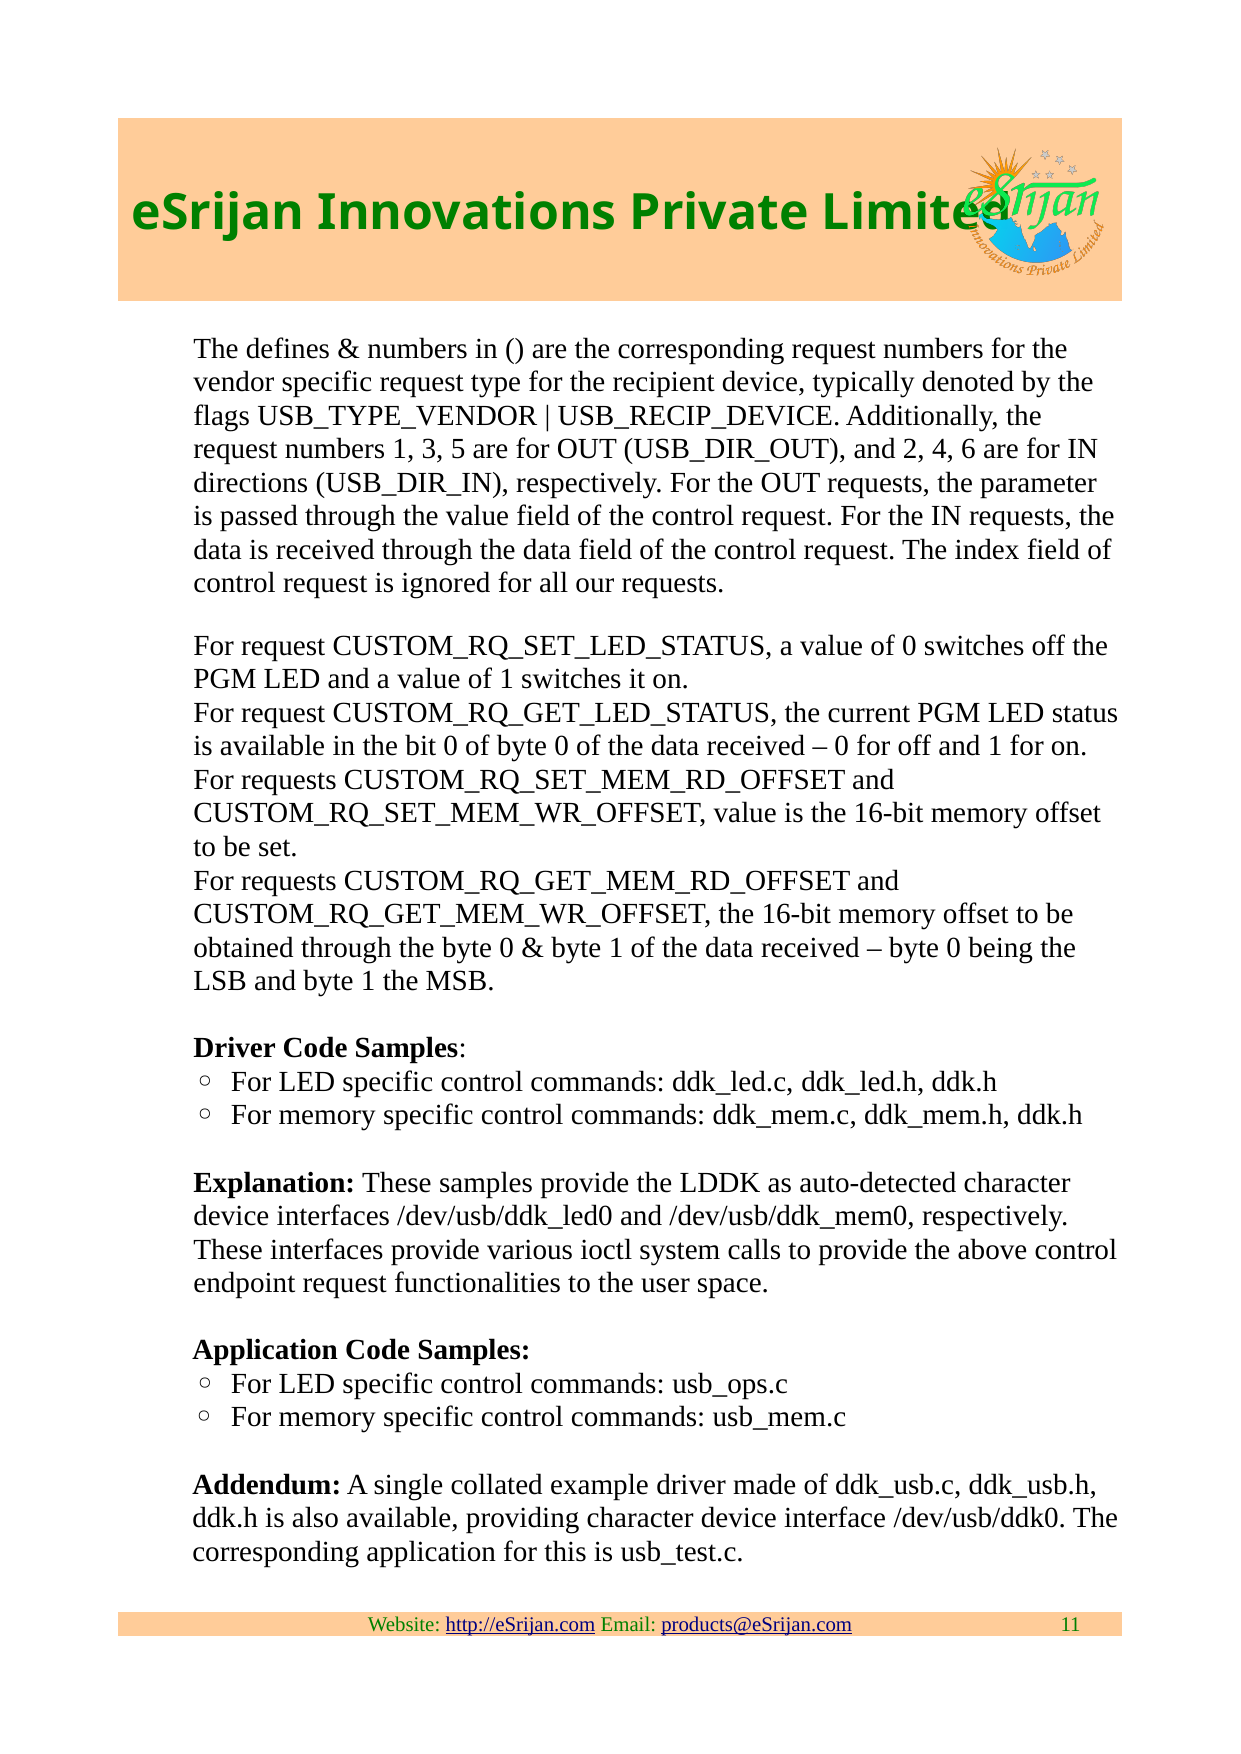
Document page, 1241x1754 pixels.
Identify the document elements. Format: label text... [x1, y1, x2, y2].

picture [958, 126, 1114, 282]
list Driver Code Samples: [156, 1030, 1122, 1064]
list Addendum: A single collated example driver made of ddk_usb.c, ddk_usb.h, ddk.h is also available, providing character device interface /dev/usb/ddk0. The corresponding application for this is usb_test.c. [192, 1467, 1122, 1567]
list For requests CUSTOM_RQ_GET_MEM_RD_OFFSET and CUSTOM_RQ_GET_MEM_WR_OFFSET, the 16-bit memory offset to be obtained through the byte 0 & byte 1 of the data received – byte 0 being the LSB and byte 1 the MSB. [156, 863, 1122, 997]
list For request CUSTOM_RQ_SET_LED_STATUS, a value of 0 switches off the PGM LED and a value of 1 switches it on. [156, 628, 1122, 695]
list The defines & numbers in () are the corresponding request numbers for the vendor specific request type for the recipient device, typically denoted by the flags USB_TYPE_VENDOR | USB_RECIP_DEVICE. Additionally, the request numbers 1, 3, 5 are for OUT (USB_DIR_OUT), and 2, 4, 6 are for IN directions (USB_DIR_IN), respectively. For the OUT requests, the parameter is passed through the value field of the control request. For the IN requests, the data is received through the data field of the control request. The index field of control request is ignored for all our requests. [156, 331, 1122, 628]
text Application Code Samples: [192, 1332, 1122, 1366]
list For LED specific control commands: usb_ops.c [193, 1366, 1122, 1399]
list For LED specific control commands: ddk_led.c, ddk_led.h, ddk.h [193, 1064, 1122, 1097]
list For requests CUSTOM_RQ_SET_MEM_RD_OFFSET and CUSTOM_RQ_SET_MEM_WR_OFFSET, value is the 16-bit memory offset to be set. [156, 762, 1122, 863]
list For memory specific control commands: ddk_mem.c, ddk_mem.h, ddk.h [193, 1097, 1122, 1131]
list For memory specific control commands: usb_mem.c [192, 1399, 1122, 1433]
list For request CUSTOM_RQ_GET_LED_STATUS, the current PGM LED status is available in the bit 0 of byte 0 of the data received – 0 for off and 1 for on. [156, 695, 1122, 762]
list Explanation: These samples provide the LDDK as auto-detected character device interfaces /dev/usb/ddk_led0 and /dev/usb/ddk_mem0, respectively. These interfaces provide various ioctl system calls to provide the above control endpoint request functionalities to the user space. [156, 1165, 1122, 1299]
